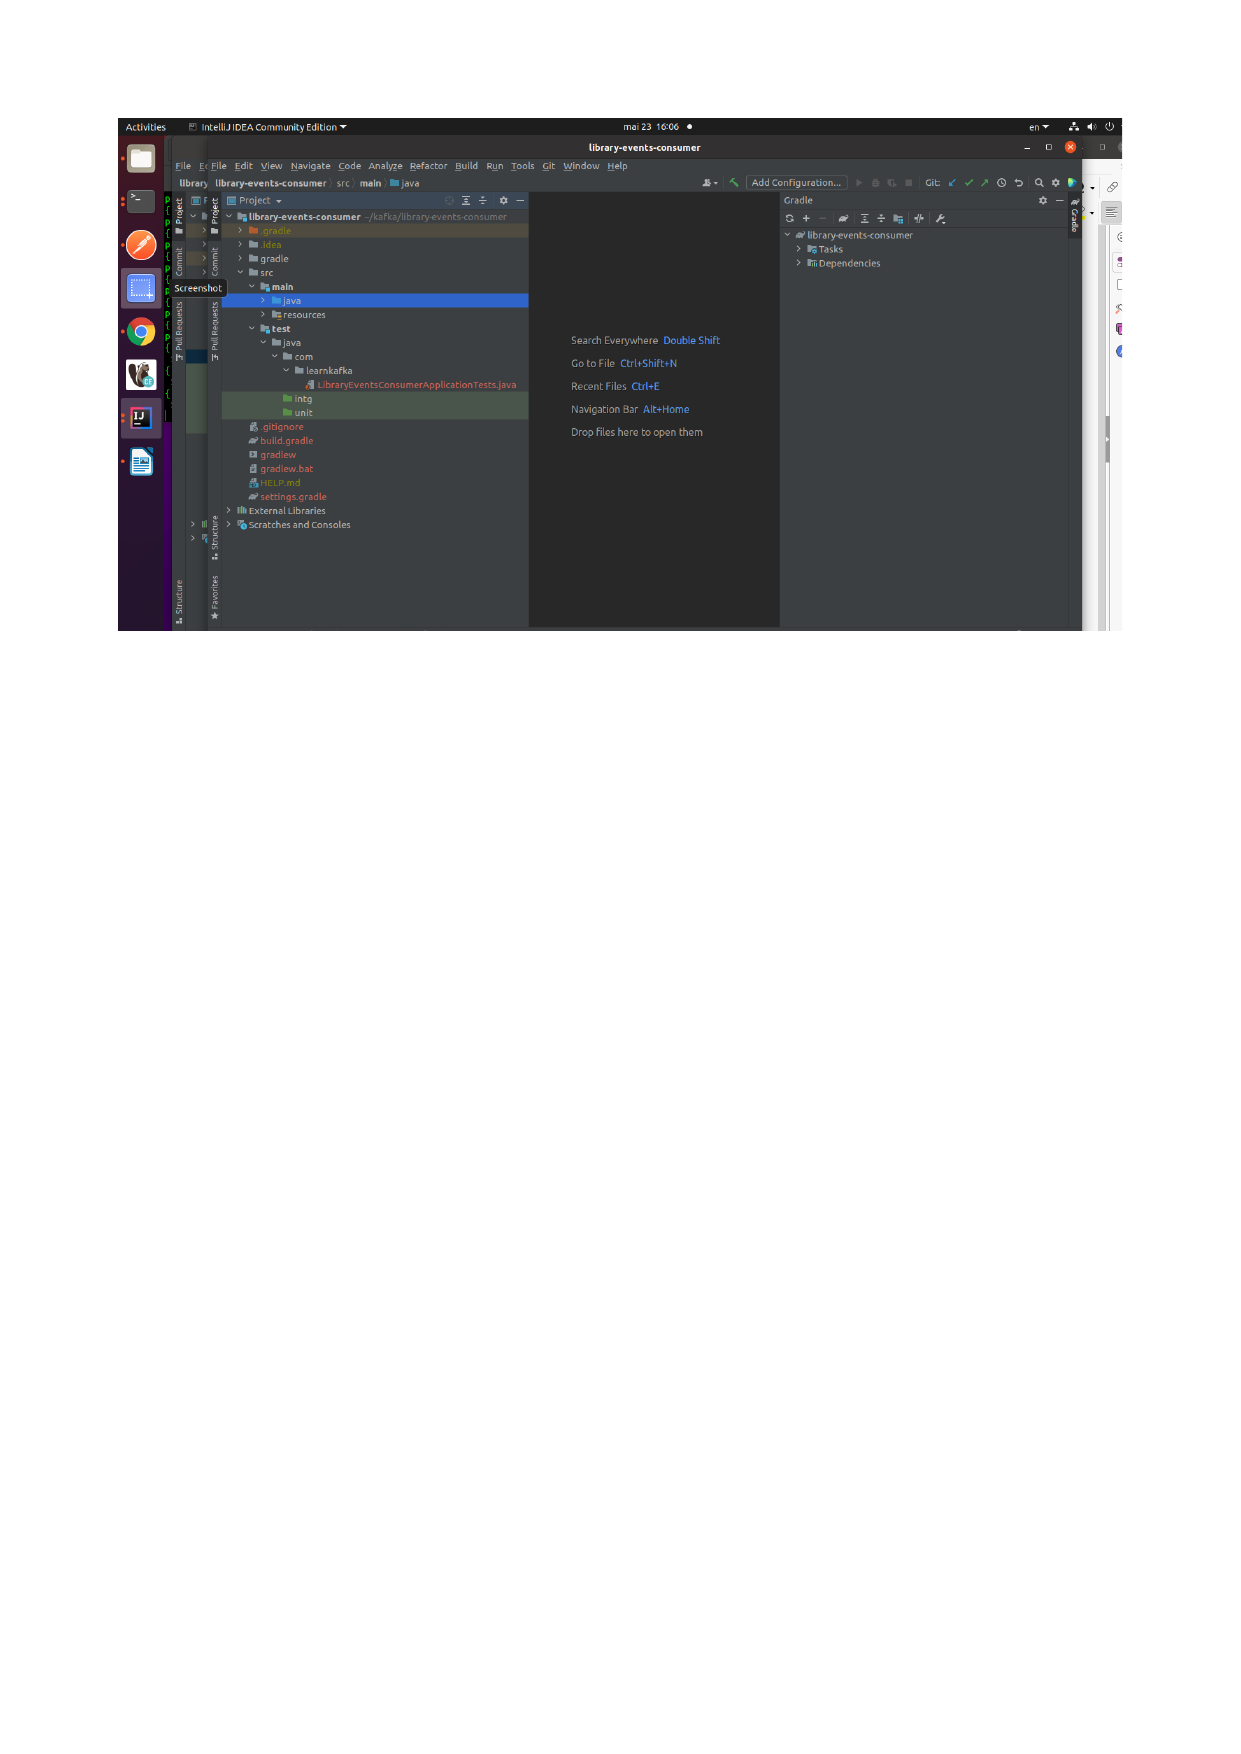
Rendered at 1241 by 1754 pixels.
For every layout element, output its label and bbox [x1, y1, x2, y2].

picture [118, 118, 1123, 631]
